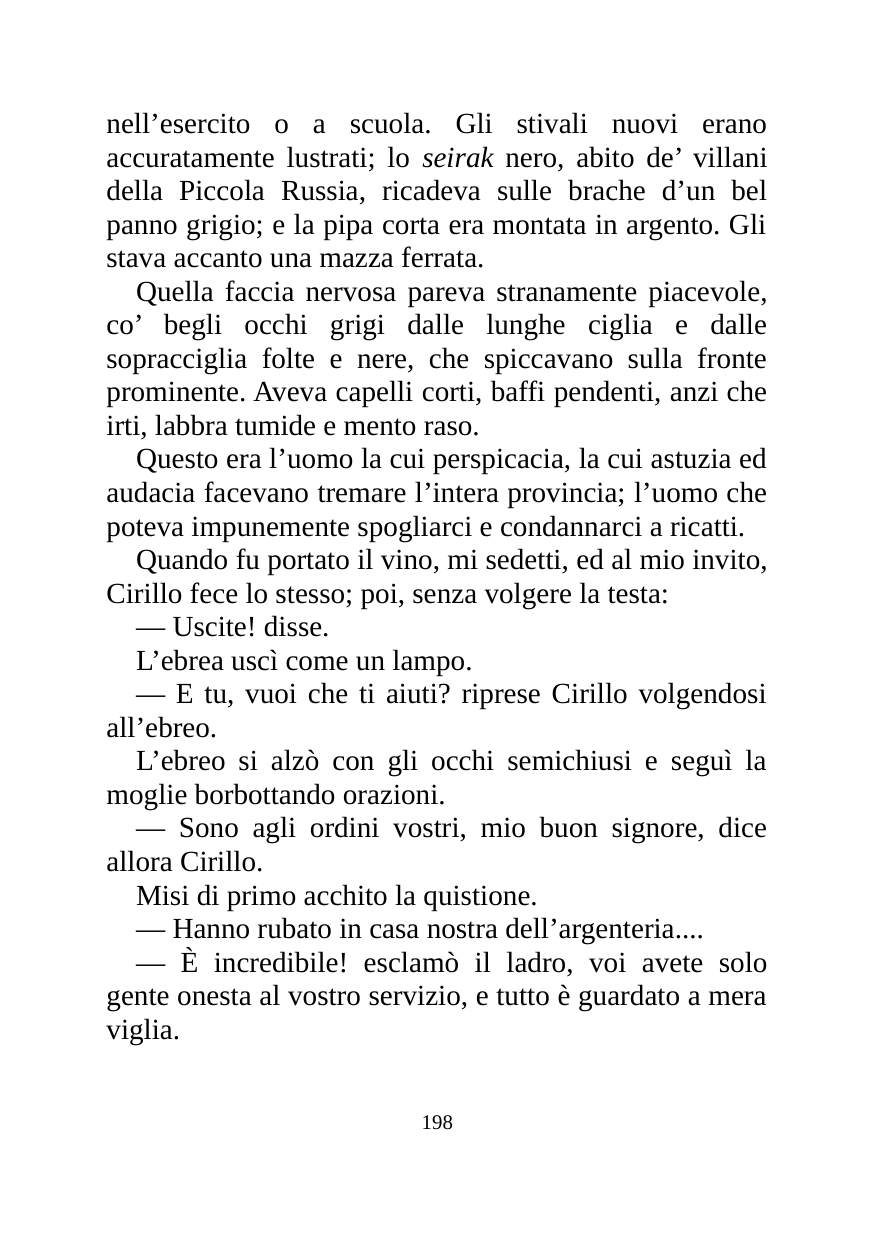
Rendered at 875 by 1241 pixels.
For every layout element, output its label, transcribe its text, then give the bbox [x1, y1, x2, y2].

text Misi di primo acchito la quistione. [106, 878, 768, 911]
text L’ebreo si alzò con gli occhi semichiusi e seguì la moglie borbottando orazioni. [106, 743, 768, 811]
text — E tu, vuoi che ti aiuti? riprese Cirillo volgendosi all’ebreo. [106, 676, 768, 743]
text — È incredibile! esclamò il ladro, voi avete solo gente onesta al vostro servizio, e tutto è guardato a mera viglia. [106, 945, 768, 1045]
text L’ebrea uscì come un lampo. [106, 643, 768, 676]
text — Uscite! disse. [106, 609, 768, 643]
text Quella faccia nervosa pareva stranamente piacevole, co’ begli occhi grigi dalle lunghe ciglia e dalle sopracciglia folte e nere, che spiccavano sulla fronte prominente. Aveva capelli corti, baffi pendenti, anzi che irti, labbra tumide e mento raso. [106, 274, 768, 442]
text Questo era l’uomo la cui perspicacia, la cui astuzia ed audacia facevano tremare l’intera provincia; l’uomo che poteva impunemente spogliarci e condannarci a ricatti. [106, 442, 768, 542]
text — Hanno rubato in casa nostra dell’argenteria.... [106, 911, 768, 945]
text — Sono agli ordini vostri, mio buon signore, dice allora Cirillo. [106, 811, 768, 878]
text nell’esercito o a scuola. Gli stivali nuovi erano accuratamente lustrati; lo seirak nero, abito de’ villani della Piccola Russia, ricadeva sulle brache d’un bel panno grigio; e la pipa corta era montata in argento. Gli stava accanto una mazza ferrata. [106, 106, 768, 274]
text Quando fu portato il vino, mi sedetti, ed al mio invito, Cirillo fece lo stesso; poi, senza volgere la testa: [106, 542, 768, 609]
